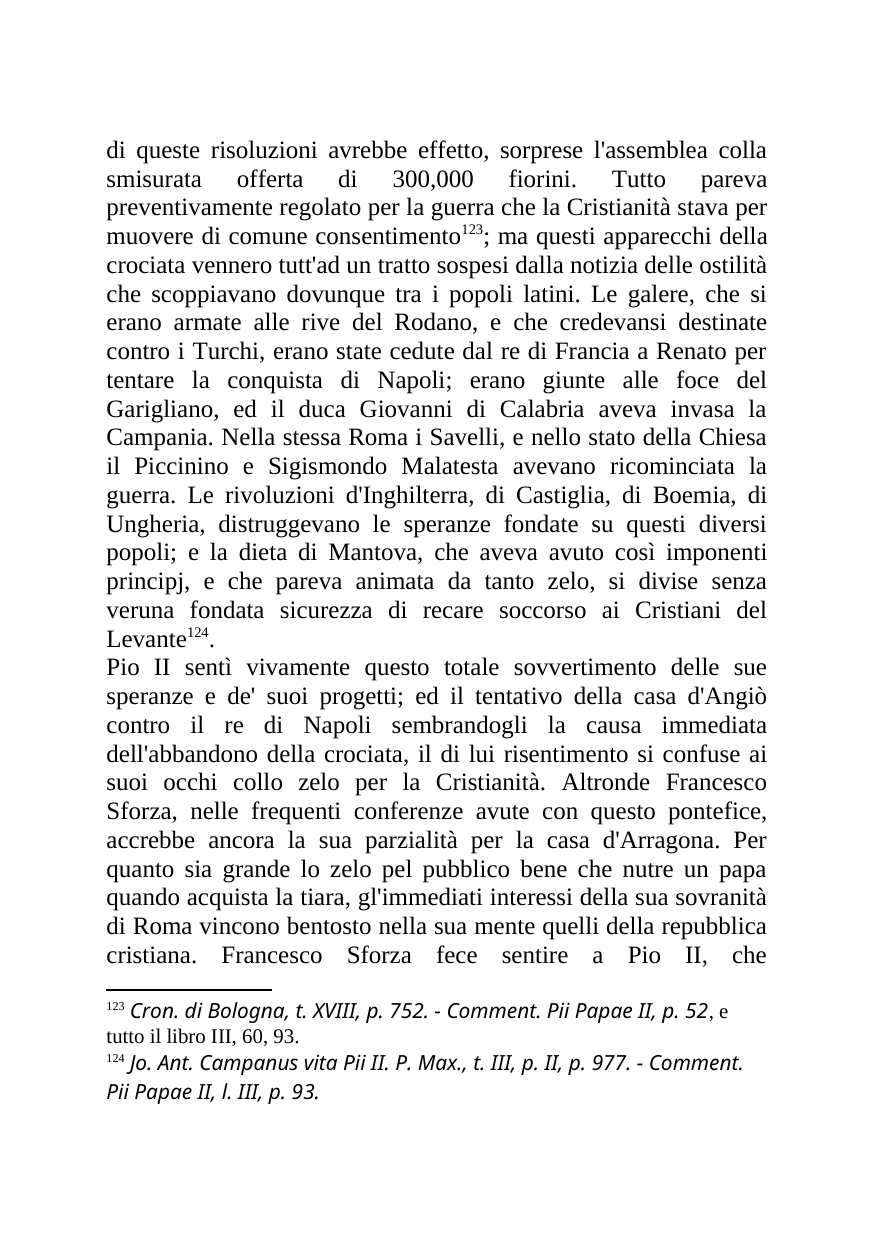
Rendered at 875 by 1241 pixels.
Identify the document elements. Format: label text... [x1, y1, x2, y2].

text Pio II sentì vivamente questo totale sovvertimento delle sue speranze e de' suoi progetti; ed il tentativo della casa d'Angiò contro il re di Napoli sembrandogli la causa immediata dell'abbandono della crociata, il di lui risentimento si confuse ai suoi occhi collo zelo per la Cristianità. Altronde Francesco Sforza, nelle frequenti conferenze avute con questo pontefice, accrebbe ancora la sua parzialità per la casa d'Arragona. Per quanto sia grande lo zelo pel pubblico bene che nutre un papa quando acquista la tiara, gl'immediati interessi della sua sovranità di Roma vincono bentosto nella sua mente quelli della repubblica cristiana. Francesco Sforza fece sentire a Pio II, che [106, 652, 768, 969]
text Cron. di Bologna, t. XVIII, p. 752. - Comment. Pii Papae II, p. 52, e tutto il libro III, 60, 93. [106, 996, 768, 1048]
text di queste risoluzioni avrebbe effetto, sorprese l'assemblea colla smisurata offerta di 300,000 fiorini. Tutto pareva preventivamente regolato per la guerra che la Cristianità stava per muovere di comune consentimento; ma questi apparecchi della crociata vennero tutt'ad un tratto sospesi dalla notizia delle ostilità che scoppiavano dovunque tra i popoli latini. Le galere, che si erano armate alle rive del Rodano, e che credevansi destinate contro i Turchi, erano state cedute dal re di Francia a Renato per tentare la conquista di Napoli; erano giunte alle foce del Garigliano, ed il duca Giovanni di Calabria aveva invasa la Campania. Nella stessa Roma i Savelli, e nello stato della Chiesa il Piccinino e Sigismondo Malatesta avevano ricominciata la guerra. Le rivoluzioni d'Inghilterra, di Castiglia, di Boemia, di Ungheria, distruggevano le speranze fondate su questi diversi popoli; e la dieta di Mantova, che aveva avuto così imponenti principj, e che pareva animata da tanto zelo, si divise senza veruna fondata sicurezza di recare soccorso ai Cristiani del Levante. [106, 135, 768, 652]
text Jo. Ant. Campanus vita Pii II. P. Max., t. III, p. II, p. 977. - Comment. Pii Papae II, l. III, p. 93. [106, 1048, 768, 1105]
